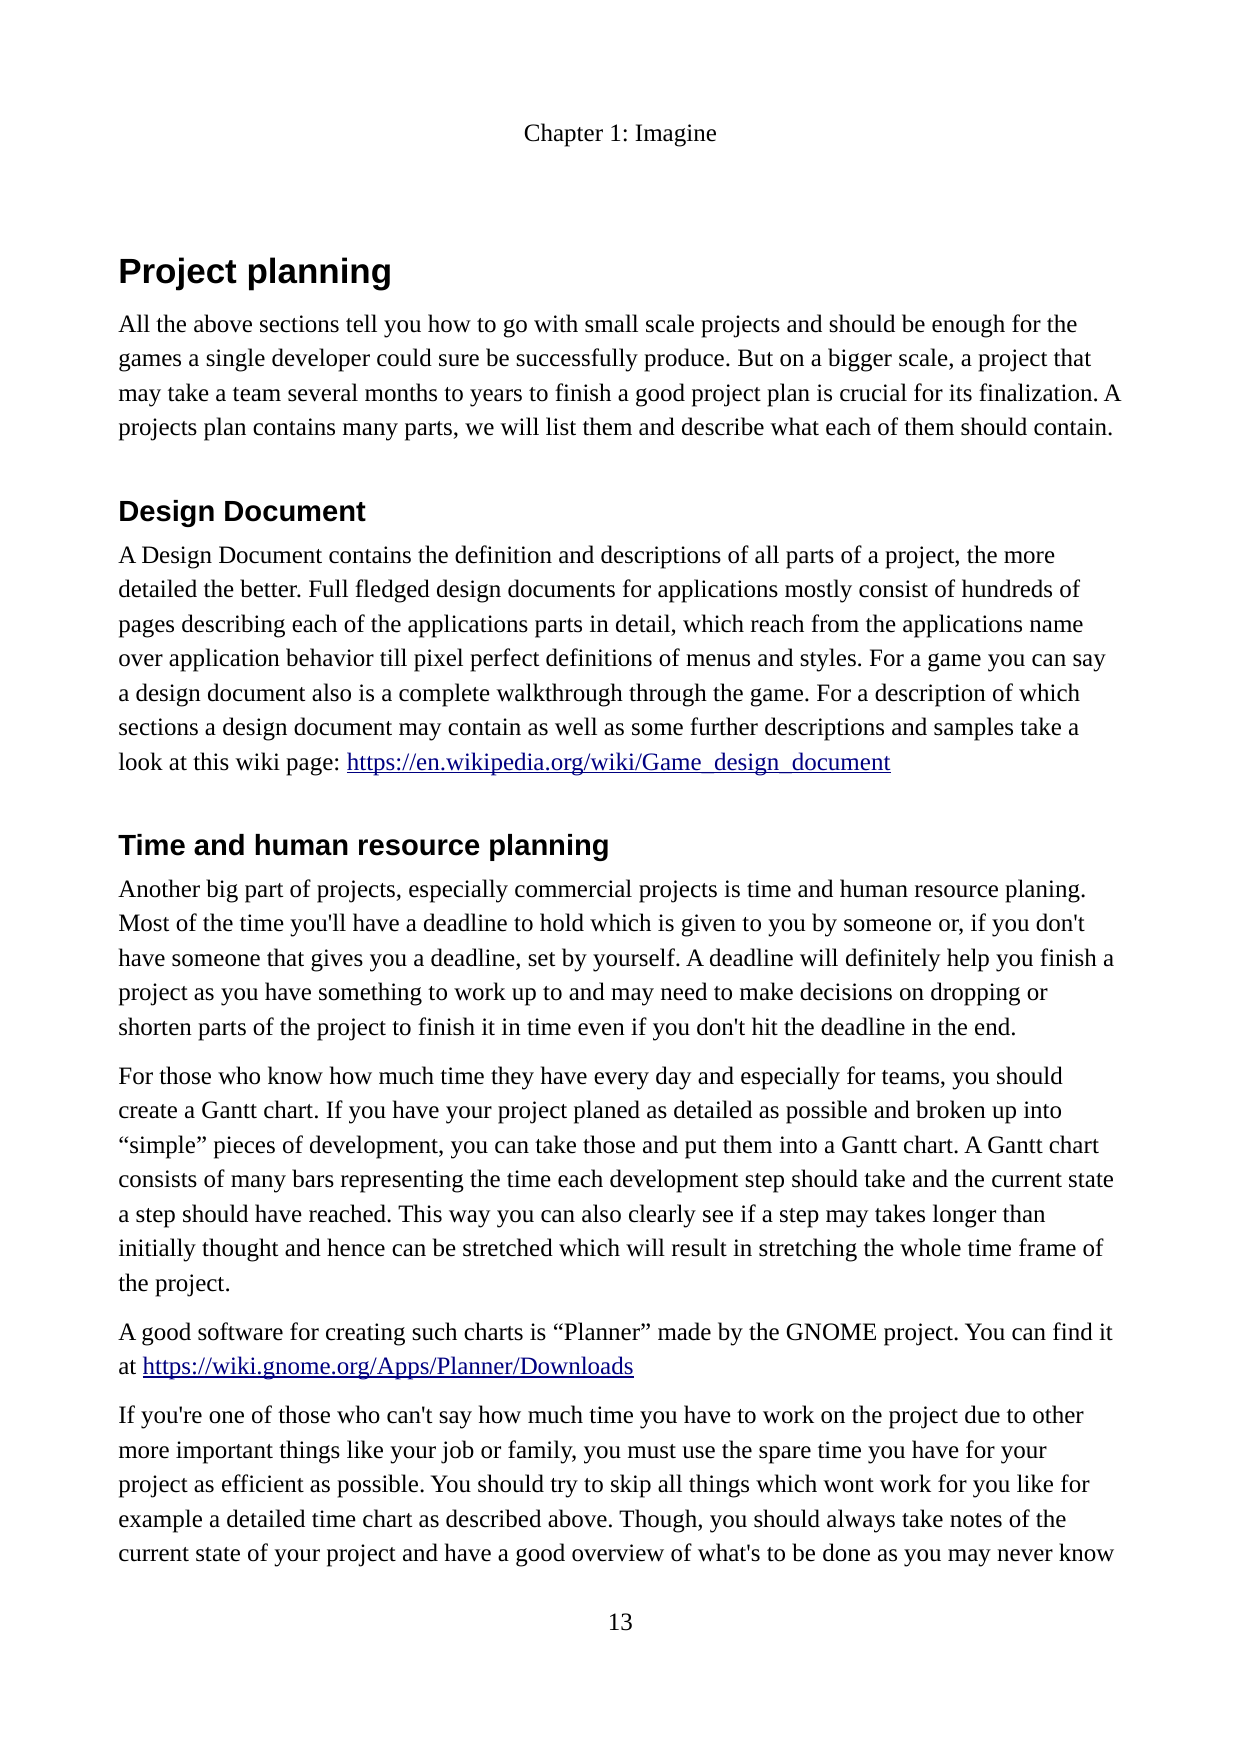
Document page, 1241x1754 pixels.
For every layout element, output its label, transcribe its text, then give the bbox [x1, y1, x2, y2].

text A Design Document contains the definition and descriptions of all parts of a project, the more detailed the better. Full fledged design documents for applications mostly consist of hundreds of pages describing each of the applications parts in detail, which reach from the applications name over application behavior till pixel perfect definitions of menus and styles. For a game you can say a design document also is a complete walkthrough through the game. For a description of which sections a design document may contain as well as some further descriptions and samples take a look at this wiki page: https://en.wikipedia.org/wiki/Game_design_document [118, 540, 1122, 775]
text If you're one of those who can't say how much time you have to work on the project due to other more important things like your job or family, you must use the spare time you have for your project as efficient as possible. You should try to skip all things which wont work for you like for example a detailed time chart as described above. Though, you should always take notes of the current state of your project and have a good overview of what's to be done as you may never know [118, 1401, 1122, 1567]
text A good software for creating such charts is “Planner” made by the GNOME project. You can find it at https://wiki.gnome.org/Apps/Planner/Downloads [118, 1317, 1122, 1380]
text For those who know how much time they have every day and especially for teams, you should create a Gantt chart. If you have your project planed as detailed as possible and broken up into “simple” pieces of development, you can take those and put them into a Gantt chart. A Gantt chart consists of many bars representing the time each development step should take and the current state a step should have reached. This way you can also clearly see if a step may takes longer than initially thought and hence can be stretched which will result in stretching the whole time frame of the project. [118, 1061, 1122, 1297]
text All the above sections tell you how to go with small scale projects and should be enough for the games a single developer could sure be successfully produce. But on a bigger scale, a project that may take a team several months to years to finish a good project plan is crucial for its finalization. A projects plan contains many parts, we will list them and describe what each of them should contain. [118, 309, 1122, 441]
text Another big part of projects, especially commercial projects is time and human resource planing. Most of the time you'll have a deadline to hold which is given to you by someone or, if you don't have someone that gives you a deadline, set by yourself. A deadline will definitely help you finish a project as you have something to work up to and may need to make decisions on dropping or shorten parts of the project to finish it in time even if you don't hit the deadline in the end. [118, 874, 1122, 1041]
subtitle Design Document [118, 494, 1122, 527]
subtitle Project planning [118, 250, 1122, 290]
subtitle Time and human resource planning [118, 828, 1122, 862]
